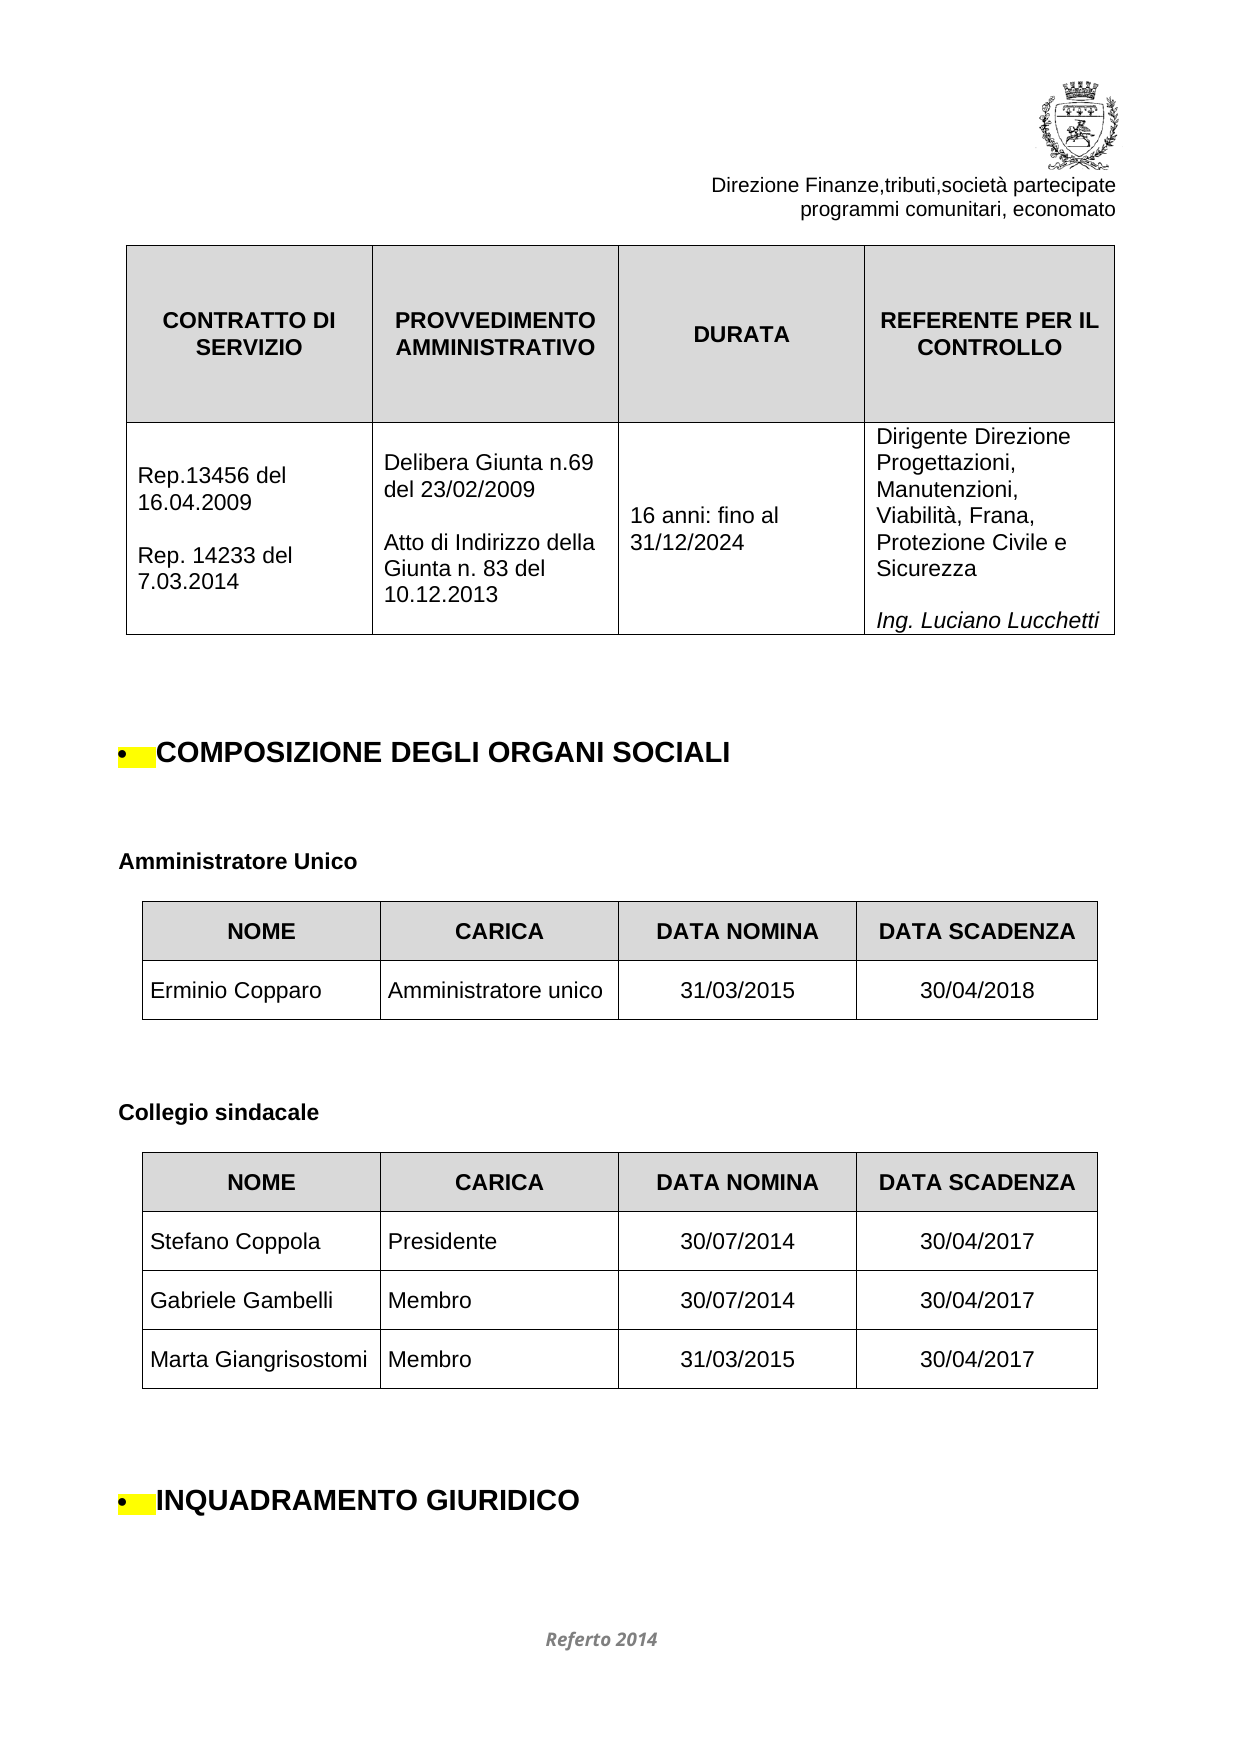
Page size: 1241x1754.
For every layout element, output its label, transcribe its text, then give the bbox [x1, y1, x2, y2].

table_header CONTRATTO DI SERVIZIO [127, 246, 372, 422]
text Collegio sindacale [118, 1099, 1122, 1125]
table_header DATA NOMINA [619, 1153, 856, 1211]
table_cell Amministratore unico [381, 961, 618, 1019]
table_cell Membro [381, 1330, 618, 1388]
table_cell 30/07/2014 [619, 1271, 856, 1329]
table_cell Membro [381, 1271, 618, 1329]
table_cell 30/04/2017 [857, 1330, 1097, 1388]
table_header DATA NOMINA [619, 902, 856, 960]
table_cell 30/04/2018 [857, 961, 1097, 1019]
table_header DATA SCADENZA [857, 902, 1097, 960]
table_header REFERENTE PER IL CONTROLLO [865, 246, 1114, 422]
table_header CARICA [381, 1153, 618, 1211]
table_cell Stefano Coppola [143, 1212, 380, 1270]
text Amministratore Unico [118, 848, 1122, 874]
table_cell 30/07/2014 [619, 1212, 856, 1270]
table_cell Marta Giangrisostomi [143, 1330, 380, 1388]
table_header CARICA [381, 902, 618, 960]
table_cell 31/03/2015 [619, 961, 856, 1019]
table_cell 16 anni: fino al 31/12/2024 [619, 423, 864, 634]
picture [1035, 73, 1123, 173]
table_header NOME [143, 1153, 380, 1211]
table_cell Gabriele Gambelli [143, 1271, 380, 1329]
table_cell 30/04/2017 [857, 1271, 1097, 1329]
table_cell Delibera Giunta n.69 del 23/02/2009 Atto di Indirizzo della Giunta n. 83 del 10.12.2013 [373, 423, 618, 634]
table_cell Presidente [381, 1212, 618, 1270]
table_cell 31/03/2015 [619, 1330, 856, 1388]
list COMPOSIZIONE DEGLI ORGANI SOCIALI [118, 736, 1122, 769]
table_header PROVVEDIMENTO AMMINISTRATIVO [373, 246, 618, 422]
list INQUADRAMENTO GIURIDICO [118, 1482, 1122, 1516]
table_cell Dirigente Direzione Progettazioni, Manutenzioni, Viabilità, Frana, Protezione Civile e Sicurezza Ing. Luciano Lucchetti [865, 423, 1114, 634]
table_header DATA SCADENZA [857, 1153, 1097, 1211]
table_header DURATA [619, 246, 864, 422]
table_cell Rep.13456 del 16.04.2009 Rep. 14233 del 7.03.2014 [127, 423, 372, 634]
table_header NOME [143, 902, 380, 960]
table_cell Erminio Copparo [143, 961, 380, 1019]
table_cell 30/04/2017 [857, 1212, 1097, 1270]
